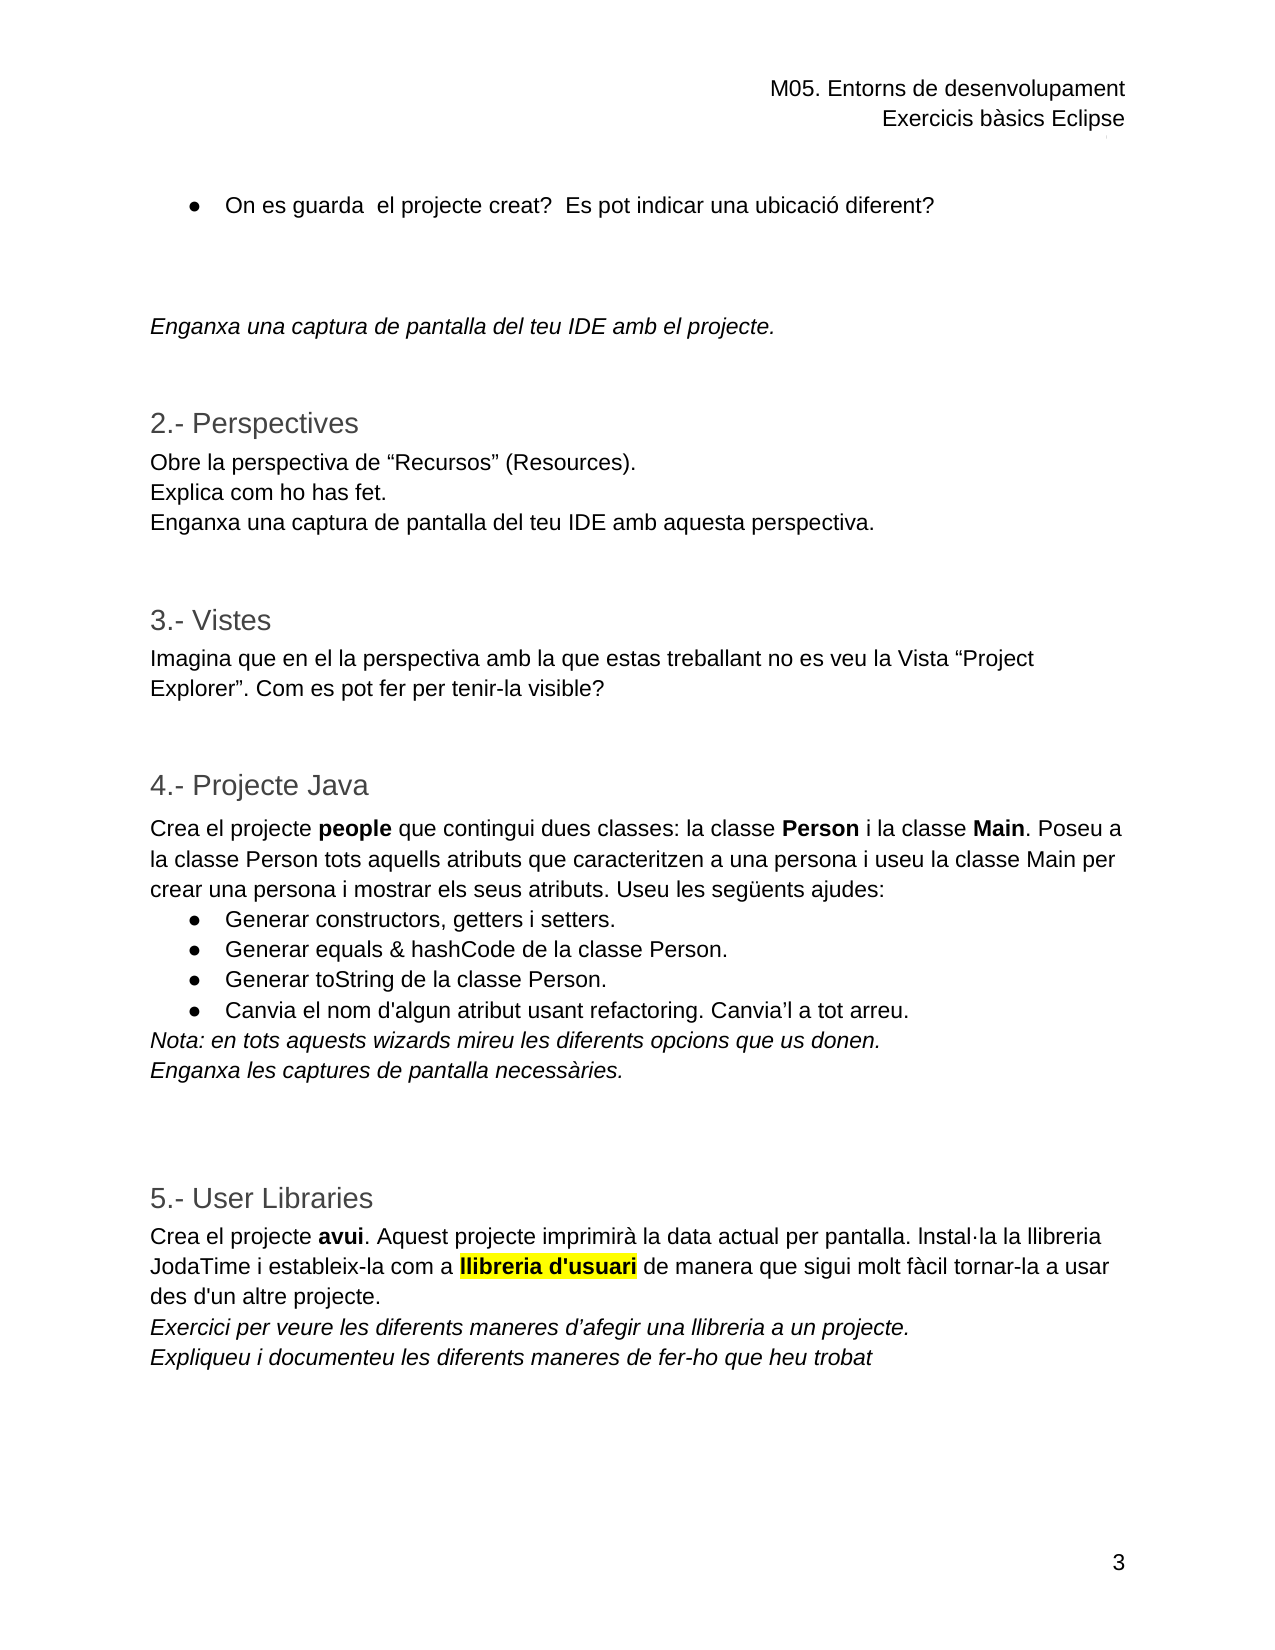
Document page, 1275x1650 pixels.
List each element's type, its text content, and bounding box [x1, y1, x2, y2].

list Generar constructors, getters i setters. [187, 906, 1125, 932]
text Crea el projecte avui. Aquest projecte imprimirà la data actual per pantalla. lnstal·la la llibreria JodaTime i estableix-la com a llibreria d'usuari de manera que sigui molt fàcil tornar-la a usar des d'un altre projecte. [150, 1223, 1125, 1309]
subtitle 4.- Projecte Java [150, 768, 1125, 802]
text Obre la perspectiva de “Recursos” (Resources). [150, 448, 1125, 475]
text Explica com ho has fet. [150, 479, 1125, 505]
subtitle 2.- Perspectives [150, 407, 1125, 440]
list Canvia el nom d'algun atribut usant refactoring. Canvia’l a tot arreu. [187, 997, 1125, 1023]
text Nota: en tots aquests wizards mireu les diferents opcions que us donen. [150, 1027, 1125, 1053]
text Exercici per veure les diferents maneres d’afegir una llibreria a un projecte. [150, 1313, 1125, 1340]
text Expliqueu i documenteu les diferents maneres de fer-ho que heu trobat [150, 1344, 1125, 1370]
text Enganxa una captura de pantalla del teu IDE amb el projecte. [150, 313, 1125, 339]
list On es guarda el projecte creat? Es pot indicar una ubicació diferent? [187, 192, 1125, 218]
text Enganxa les captures de pantalla necessàries. [150, 1057, 1125, 1083]
text Enganxa una captura de pantalla del teu IDE amb aquesta perspectiva. [150, 509, 1125, 535]
text Imagina que en el la perspectiva amb la que estas treballant no es veu la Vista “Project Explorer”. Com es pot fer per tenir-la visible? [150, 644, 1125, 701]
list Generar toString de la classe Person. [187, 966, 1125, 993]
subtitle 3.- Vistes [150, 603, 1125, 636]
subtitle 5.- User Libraries [150, 1181, 1125, 1214]
text Crea el projecte people que contingui dues classes: la classe Person i la classe Main. Poseu a la classe Person tots aquells atributs que caracteritzen a una persona i useu la classe Main per crear una persona i mostrar els seus atributs. Useu les següents ajudes: [150, 815, 1125, 902]
list Generar equals & hashCode de la classe Person. [187, 936, 1125, 962]
